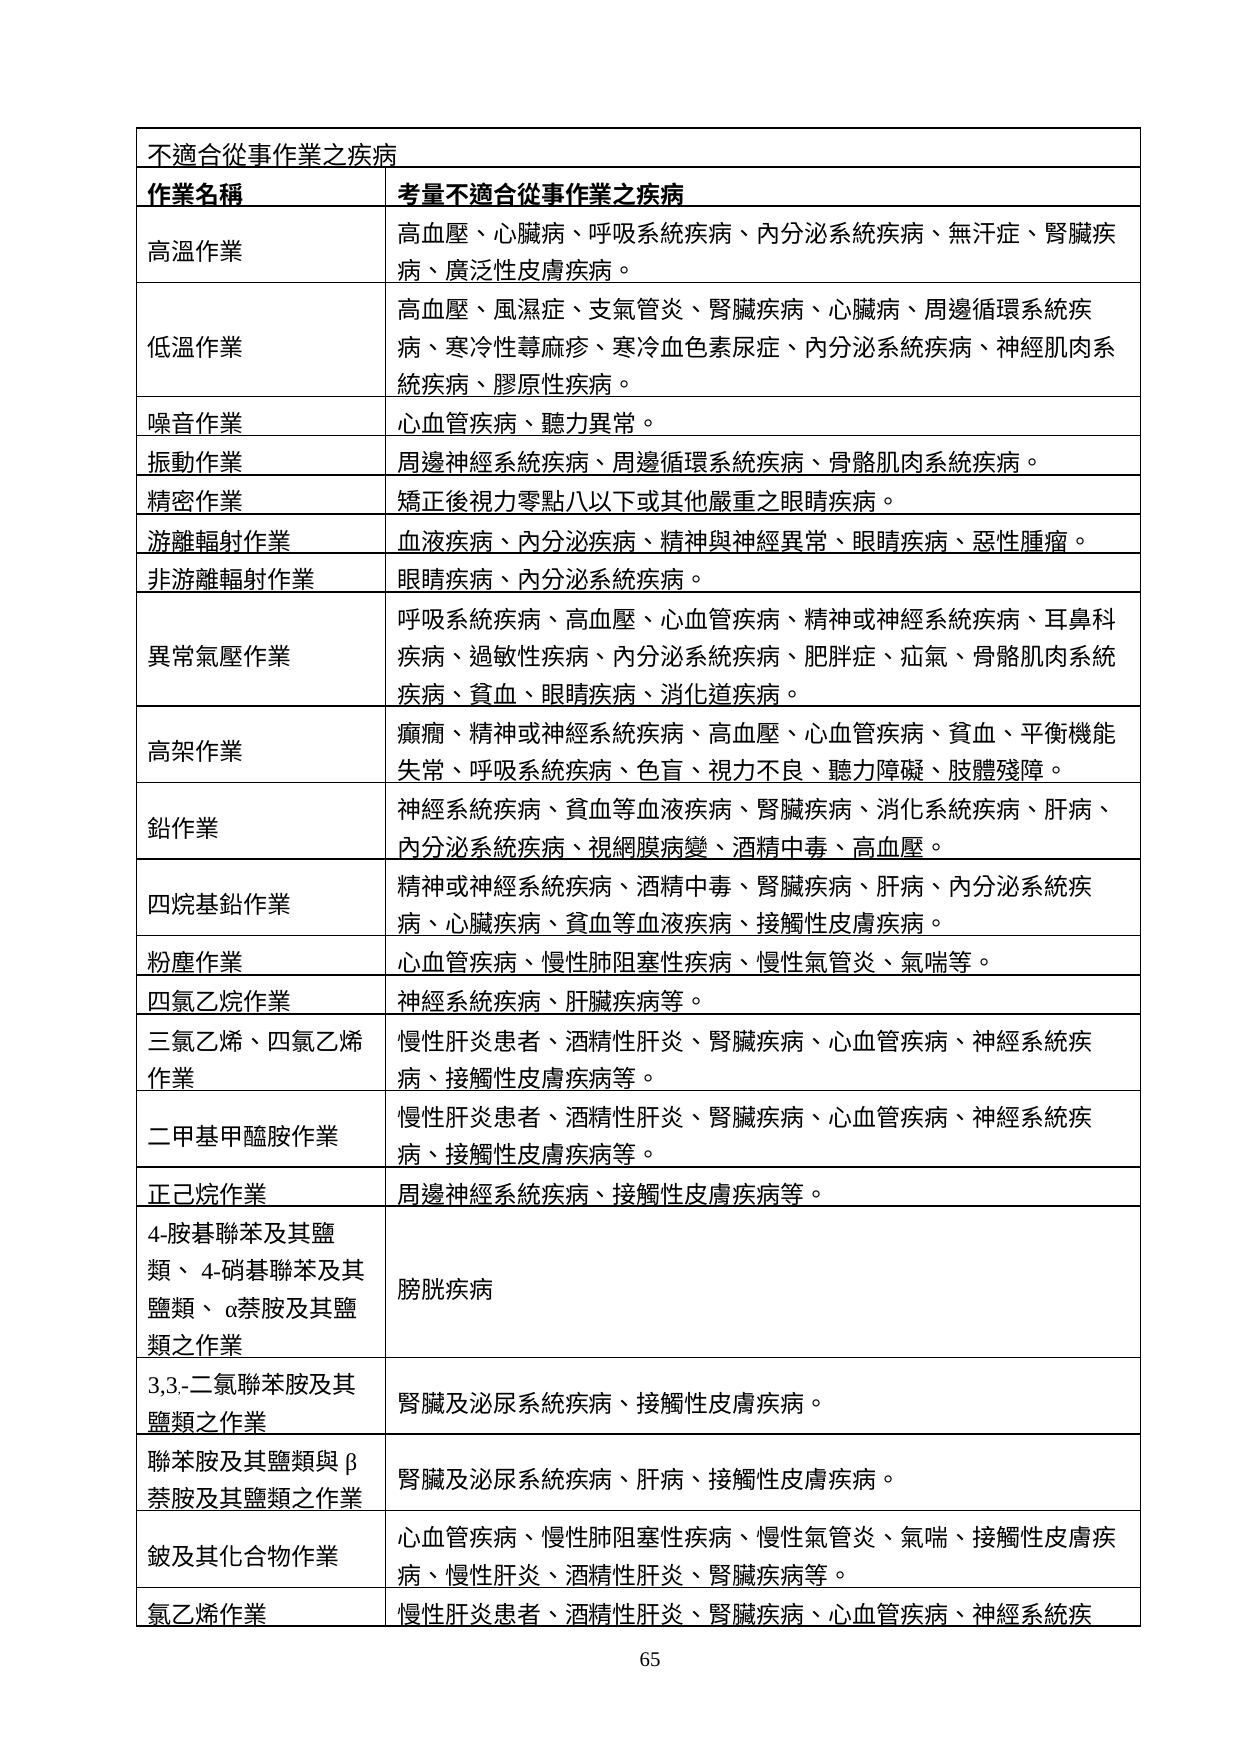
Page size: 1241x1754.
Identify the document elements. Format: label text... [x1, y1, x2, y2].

table_cell 高架作業 [137, 707, 385, 782]
table_cell 考量不適合從事作業之疾病 [386, 168, 1140, 205]
table_cell 眼睛疾病、內分泌系統疾病。 [386, 554, 1140, 591]
table_cell 四氯乙烷作業 [137, 976, 385, 1013]
table_cell 二甲基甲醯胺作業 [137, 1091, 385, 1166]
table_cell 3,3,-二氯聯苯胺及其鹽類之作業 [137, 1358, 385, 1433]
table_cell 腎臟及泌尿系統疾病、接觸性皮膚疾病。 [386, 1358, 1140, 1433]
table_cell 周邊神經系統疾病、周邊循環系統疾病、骨骼肌肉系統疾病。 [386, 436, 1140, 474]
table_cell 腎臟及泌尿系統疾病、肝病、接觸性皮膚疾病。 [386, 1435, 1140, 1510]
table_cell 三氯乙烯、四氯乙烯作業 [137, 1015, 385, 1089]
table_cell 周邊神經系統疾病、接觸性皮膚疾病等。 [386, 1168, 1140, 1205]
table_cell 慢性肝炎患者、酒精性肝炎、腎臟疾病、心血管疾病、神經系統疾病、接觸性皮膚疾病等。 [386, 1015, 1140, 1089]
table_cell 心血管疾病、慢性肺阻塞性疾病、慢性氣管炎、氣喘等。 [386, 936, 1140, 974]
table_cell 精神或神經系統疾病、酒精中毒、腎臟疾病、肝病、內分泌系統疾病、心臟疾病、貧血等血液疾病、接觸性皮膚疾病。 [386, 860, 1140, 935]
table_cell 高血壓、心臟病、呼吸系統疾病、內分泌系統疾病、無汗症、腎臟疾病、廣泛性皮膚疾病。 [386, 207, 1140, 282]
table_cell 神經系統疾病、貧血等血液疾病、腎臟疾病、消化系統疾病、肝病、內分泌系統疾病、視網膜病變、酒精中毒、高血壓。 [386, 783, 1140, 858]
table_cell 氯乙烯作業 [137, 1588, 385, 1625]
table_cell 神經系統疾病、肝臟疾病等。 [386, 976, 1140, 1013]
table_cell 慢性肝炎患者、酒精性肝炎、腎臟疾病、心血管疾病、神經系統疾 [386, 1588, 1140, 1625]
table_cell 異常氣壓作業 [137, 593, 385, 705]
table_cell 膀胱疾病 [386, 1207, 1140, 1357]
table_cell 鉛作業 [137, 783, 385, 858]
table_header 不適合從事作業之疾病 [137, 129, 1140, 166]
table_cell 4-胺碁聯苯及其鹽類、 4-硝碁聯苯及其鹽類、 α­萘胺及其鹽類之作業 [137, 1207, 385, 1357]
table_cell 四烷基鉛作業 [137, 860, 385, 935]
table_cell 精密作業 [137, 476, 385, 513]
table_cell 粉塵作業 [137, 936, 385, 974]
table_cell 慢性肝炎患者、酒精性肝炎、腎臟疾病、心血管疾病、神經系統疾病、接觸性皮膚疾病等。 [386, 1091, 1140, 1166]
table_cell 高血壓、風濕症、支氣管炎、腎臟疾病、心臟病、周邊循環系統疾病、寒冷性蕁麻疹、寒冷血色素尿症、內分泌系統疾病、神經肌肉系統疾病、膠原性疾病。 [386, 283, 1140, 396]
table_cell 血液疾病、內分泌疾病、精神與神經異常、眼睛疾病、惡性腫瘤。 [386, 515, 1140, 552]
table_cell 作業名稱 [137, 168, 385, 205]
table_cell 心血管疾病、慢性肺阻塞性疾病、慢性氣管炎、氣喘、接觸性皮膚疾病、慢性肝炎、酒精性肝炎、腎臟疾病等。 [386, 1511, 1140, 1586]
table_cell 振動作業 [137, 436, 385, 474]
table_cell 鈹及其化合物作業 [137, 1511, 385, 1586]
table_cell 高溫作業 [137, 207, 385, 282]
table_cell 非游離輻射作業 [137, 554, 385, 591]
table_cell 心血管疾病、聽力異常。 [386, 397, 1140, 435]
table_cell 游離輻射作業 [137, 515, 385, 552]
table_cell 呼吸系統疾病、高血壓、心血管疾病、精神或神經系統疾病、耳鼻科疾病、過敏性疾病、內分泌系統疾病、肥胖症、疝氣、骨骼肌肉系統疾病、貧血、眼睛疾病、消化道疾病。 [386, 593, 1140, 705]
table_cell 聯苯胺及其鹽類與 β萘胺及其鹽類之作業 [137, 1435, 385, 1510]
table_cell 正己烷作業 [137, 1168, 385, 1205]
table_cell 低溫作業 [137, 283, 385, 396]
table_cell 癲癇、精神或神經系統疾病、高血壓、心血管疾病、貧血、平衡機能失常、呼吸系統疾病、色盲、視力不良、聽力障礙、肢體殘障。 [386, 707, 1140, 782]
table_cell 矯正後視力零點八以下或其他嚴重之眼睛疾病。 [386, 476, 1140, 513]
table_cell 噪音作業 [137, 397, 385, 435]
